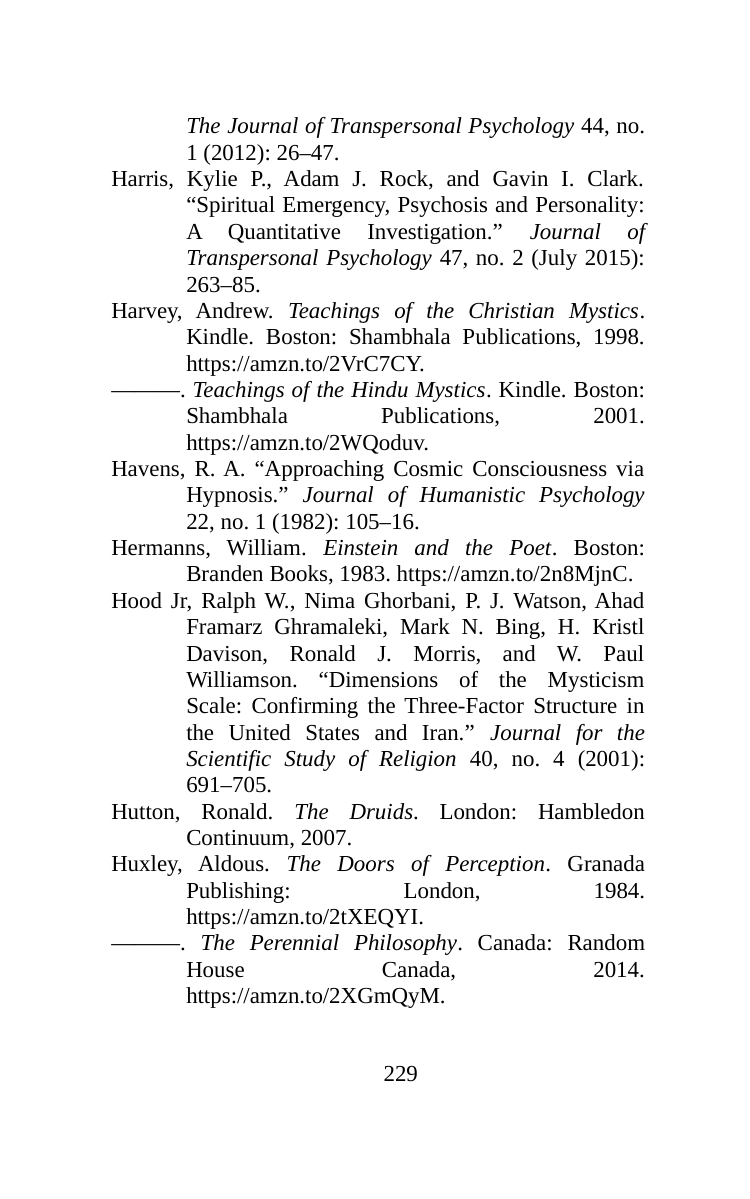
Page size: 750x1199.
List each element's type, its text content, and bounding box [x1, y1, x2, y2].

text Havens, R. A. “Approaching Cosmic Consciousness via Hypnosis.” Journal of Humanistic Psychology 22, no. 1 (1982): 105–16. [111, 455, 645, 534]
text Hermanns, William. Einstein and the Poet. Boston: Branden Books, 1983. https://amzn.to/2n8MjnC. [111, 534, 645, 587]
text Hood Jr, Ralph W., Nima Ghorbani, P. J. Watson, Ahad Framarz Ghramaleki, Mark N. Bing, H. Kristl Davison, Ronald J. Morris, and W. Paul Williamson. “Dimensions of the Mysticism Scale: Confirming the Three-Factor Structure in the United States and Iran.” Journal for the Scientific Study of Religion 40, no. 4 (2001): 691–705. [111, 587, 645, 798]
text The Journal of Transpersonal Psychology 44, no. 1 (2012): 26–47. [111, 112, 645, 165]
text Hutton, Ronald. The Druids. London: Hambledon Continuum, 2007. [111, 798, 645, 850]
text Harris, Kylie P., Adam J. Rock, and Gavin I. Clark. “Spiritual Emergency, Psychosis and Personality: A Quantitative Investigation.” Journal of Transpersonal Psychology 47, no. 2 (July 2015): 263–85. [111, 165, 645, 297]
text Huxley, Aldous. The Doors of Perception. Granada Publishing: London, 1984. https://amzn.to/2tXEQYI. [111, 850, 645, 929]
text ———. The Perennial Philosophy. Canada: Random House Canada, 2014. https://amzn.to/2XGmQyM. [111, 929, 645, 1008]
text ———. Teachings of the Hindu Mystics. Kindle. Boston: Shambhala Publications, 2001. https://amzn.to/2WQoduv. [111, 376, 645, 455]
text Harvey, Andrew. Teachings of the Christian Mystics. Kindle. Boston: Shambhala Publications, 1998. https://amzn.to/2VrC7CY. [111, 297, 645, 376]
